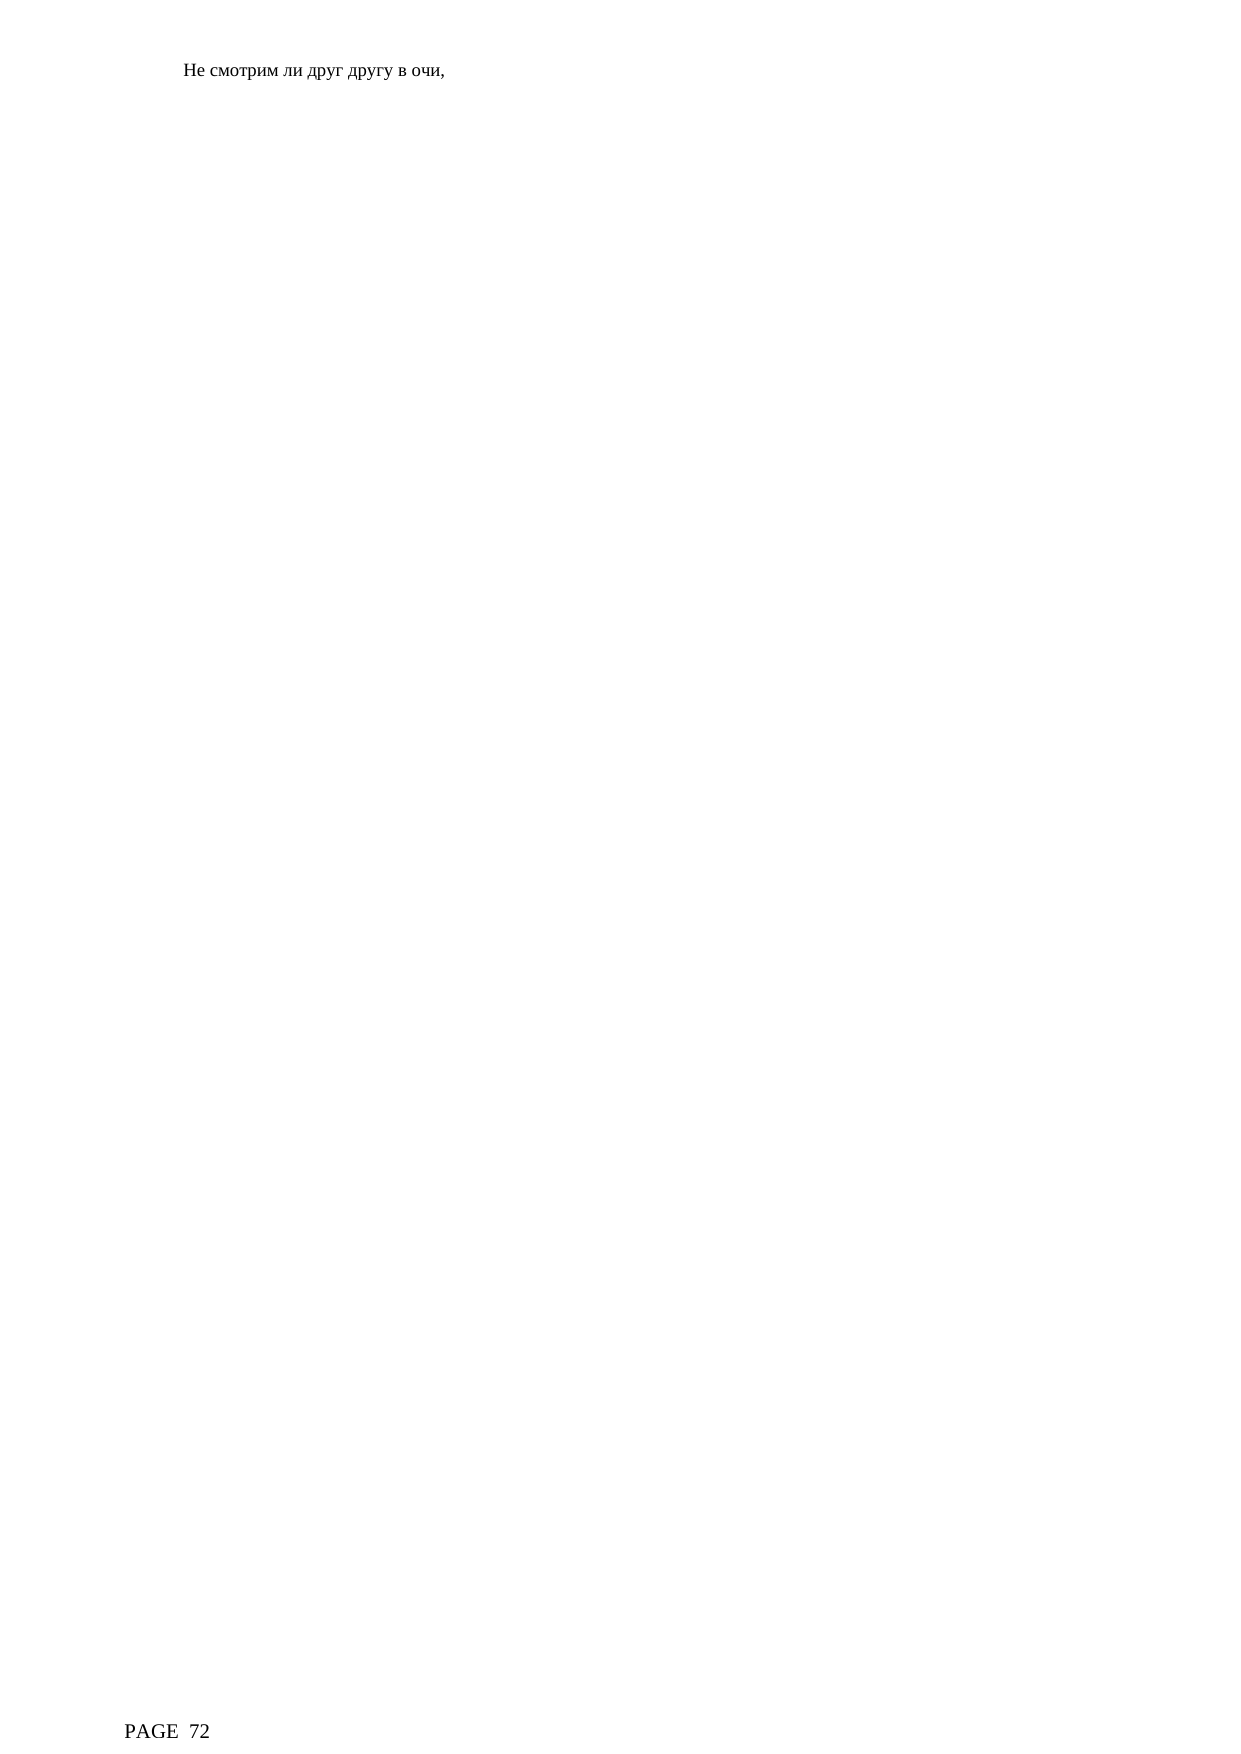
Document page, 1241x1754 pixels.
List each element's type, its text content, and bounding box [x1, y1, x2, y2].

text Не смотрим ли друг другу в очи, [124, 59, 615, 81]
